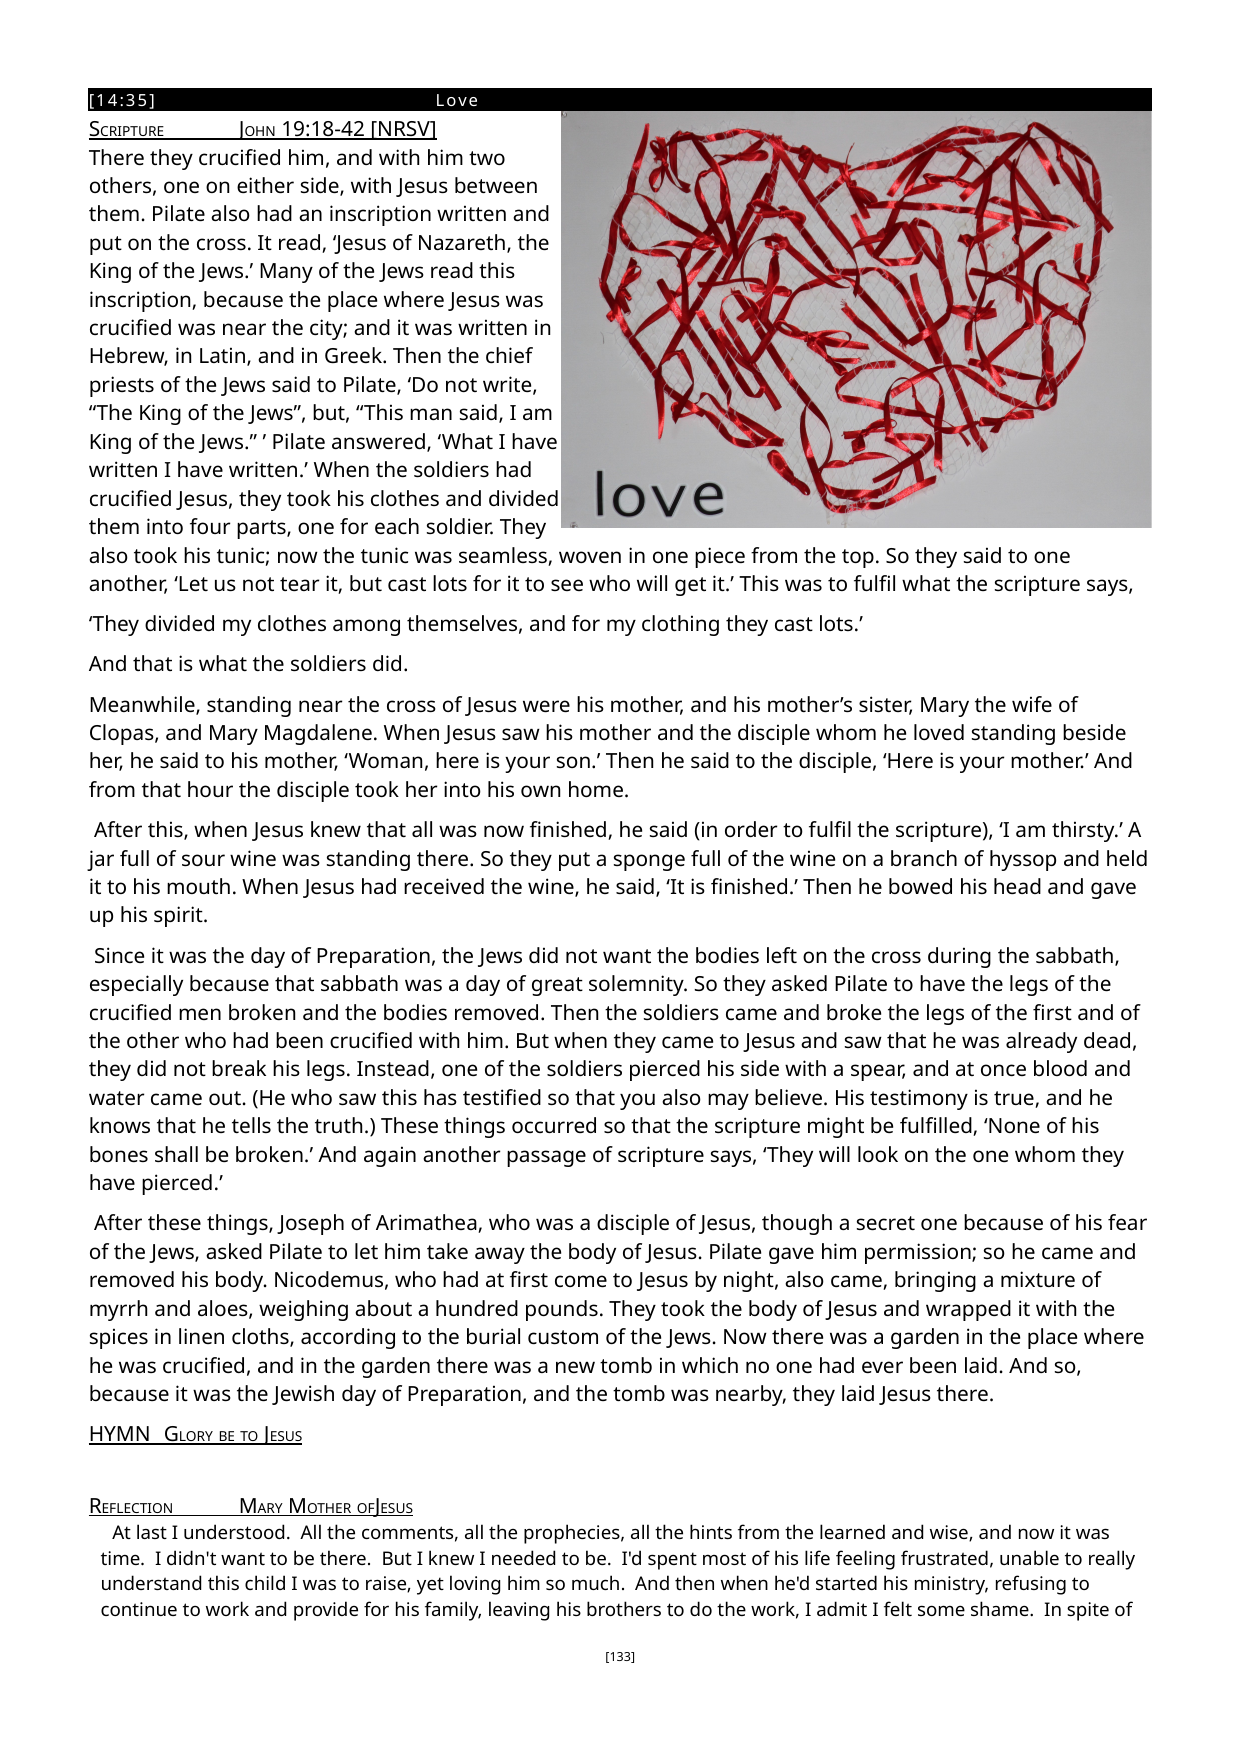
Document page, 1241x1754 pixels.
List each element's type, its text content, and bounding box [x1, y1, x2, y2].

text After these things, Joseph of Arimathea, who was a disciple of Jesus, though a secret one because of his fear of the Jews, asked Pilate to let him take away the body of Jesus. Pilate gave him permission; so he came and removed his body. Nicodemus, who had at first come to Jesus by night, also came, bringing a mixture of myrrh and aloes, weighing about a hundred pounds. They took the body of Jesus and wrapped it with the spices in linen cloths, according to the burial custom of the Jews. Now there was a garden in the place where he was crucified, and in the garden there was a new tomb in which no one had ever been laid. And so, because it was the Jewish day of Preparation, and the tomb was nearby, they laid Jesus there. [88, 1208, 1152, 1408]
text At last I understood. All the comments, all the prophecies, all the hints from the learned and wise, and now it was time. I didn't want to be there. But I knew I needed to be. I'd spent most of his life feeling frustrated, unable to really understand this child I was to raise, yet loving him so much. And then when he'd started his ministry, refusing to continue to work and provide for his family, leaving his brothers to do the work, I admit I felt some shame. In spite of [100, 1519, 1140, 1621]
text ‘They divided my clothes among themselves, and for my clothing they cast lots.’ [88, 609, 1152, 638]
text [14:35] Love [88, 88, 1152, 111]
subtitle Scripture John 19:18-42 [NRSV] [88, 114, 561, 143]
subtitle Reflection Mary Mother ofJesus [88, 1491, 1152, 1519]
picture [561, 111, 1152, 528]
text Since it was the day of Preparation, the Jews did not want the bodies left on the cross during the sabbath, especially because that sabbath was a day of great solemnity. So they asked Pilate to have the legs of the crucified men broken and the bodies removed. Then the soldiers came and broke the legs of the first and of the other who had been crucified with him. But when they came to Jesus and saw that he was already dead, they did not break his legs. Instead, one of the soldiers pierced his side with a spear, and at once blood and water came out. (He who saw this has testified so that you also may believe. His testimony is true, and he knows that he tells the truth.) These things occurred so that the scripture might be fulfilled, ‘None of his bones shall be broken.’ And again another passage of scripture says, ‘They will look on the one whom they have pierced.’ [88, 941, 1152, 1197]
subtitle HYMN Glory be to Jesus [88, 1419, 1152, 1448]
text And that is what the soldiers did. [88, 649, 1152, 678]
text After this, when Jesus knew that all was now finished, he said (in order to fulfil the scripture), ‘I am thirsty.’ A jar full of sour wine was standing there. So they put a sponge full of the wine on a branch of hyssop and held it to his mouth. When Jesus had received the wine, he said, ‘It is finished.’ Then he bowed his head and gave up his spirit. [88, 815, 1152, 929]
text Meanwhile, standing near the cross of Jesus were his mother, and his mother’s sister, Mary the wife of Clopas, and Mary Magdalene. When Jesus saw his mother and the disciple whom he loved standing beside her, he said to his mother, ‘Woman, here is your son.’ Then he said to the disciple, ‘Here is your mother.’ And from that hour the disciple took her into his own home. [88, 690, 1152, 803]
text There they crucified him, and with him two others, one on either side, with Jesus between them. Pilate also had an inscription written and put on the cross. It read, ‘Jesus of Nazareth, the King of the Jews.’ Many of the Jews read this inscription, because the place where Jesus was crucified was near the city; and it was written in Hebrew, in Latin, and in Greek. Then the chief priests of the Jews said to Pilate, ‘Do not write, “The King of the Jews”, but, “This man said, I am King of the Jews.” ’ Pilate answered, ‘What I have written I have written.’ When the soldiers had crucified Jesus, they took his clothes and divided them into four parts, one for each soldier. They also took his tunic; now the tunic was seamless, woven in one piece from the top. So they said to one another, ‘Let us not tear it, but cast lots for it to see who will get it.’ This was to fulfil what the scripture says, [88, 143, 1152, 598]
